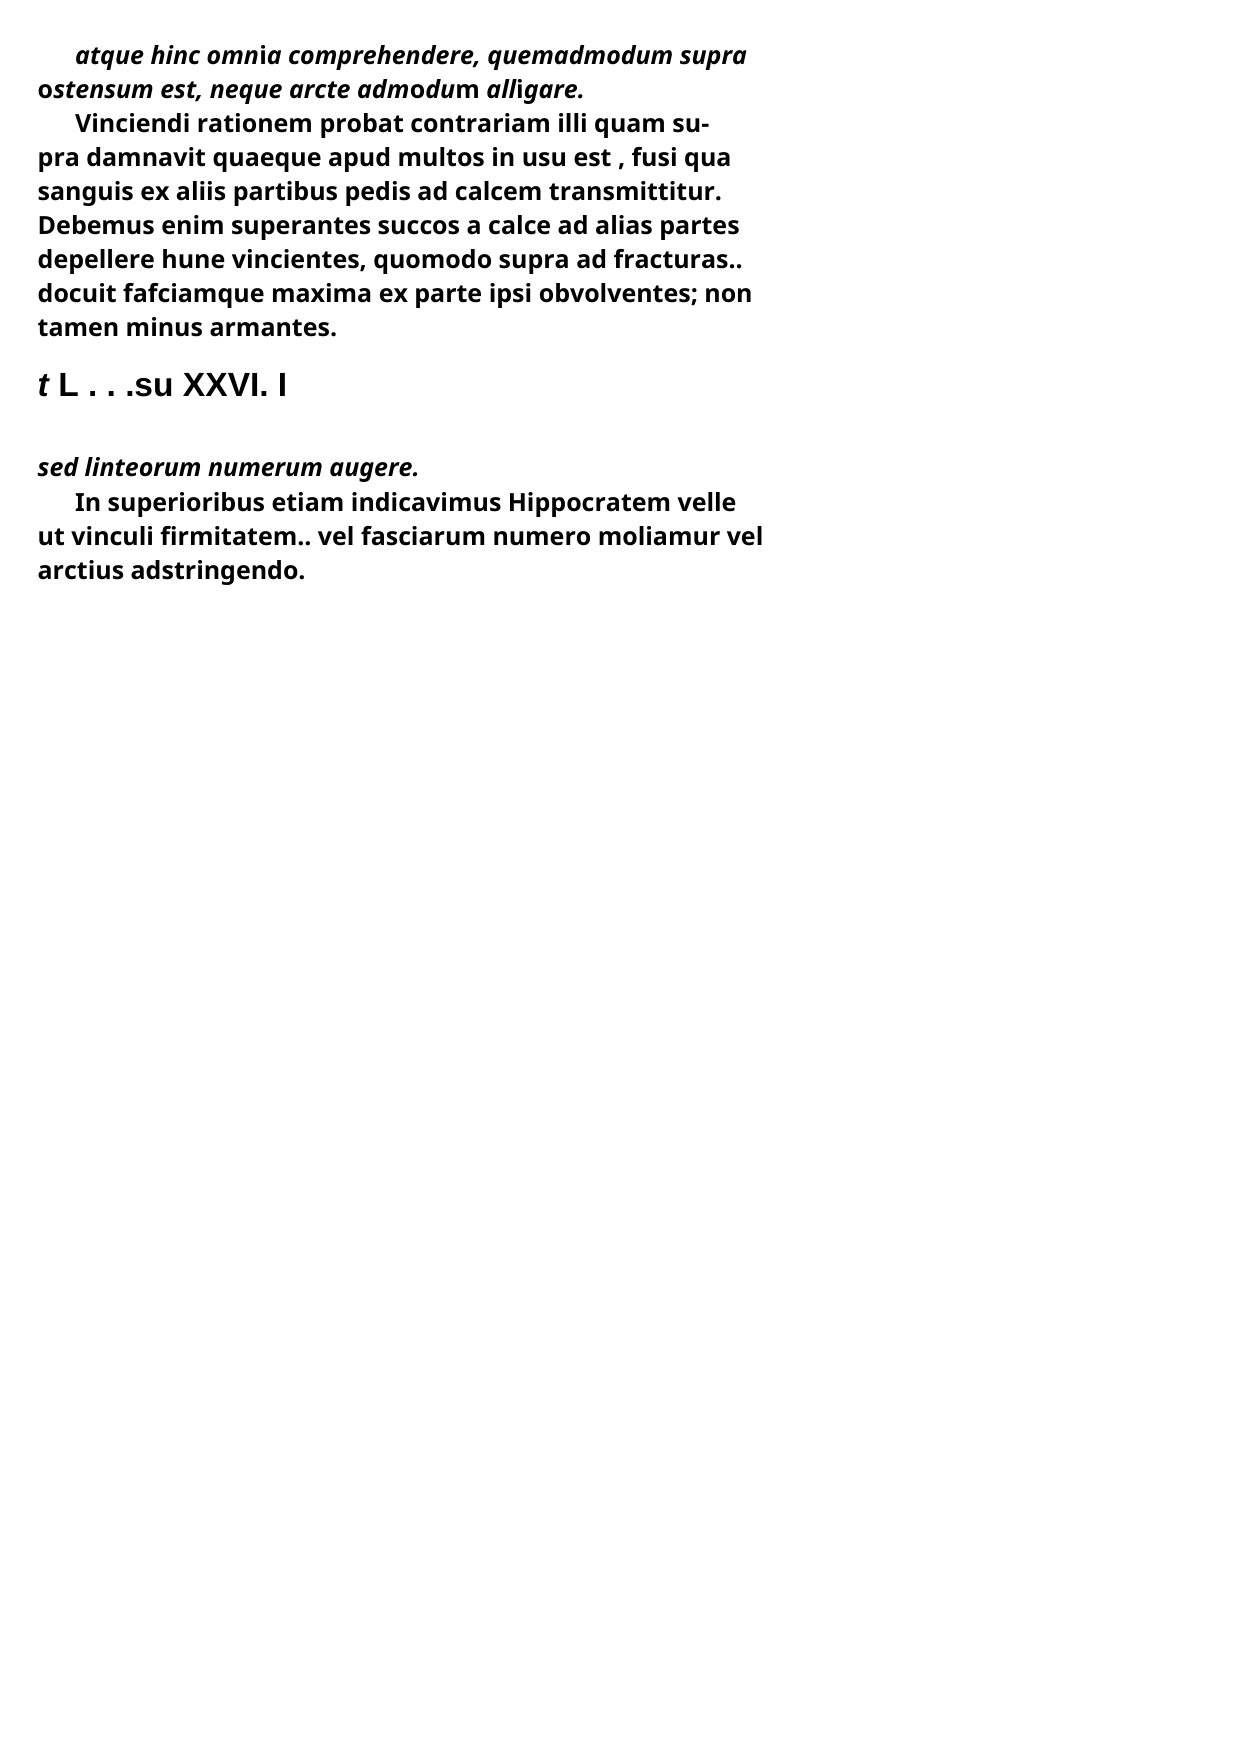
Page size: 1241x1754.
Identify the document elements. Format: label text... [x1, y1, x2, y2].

subtitle t L . . .su XXVI. I [37, 365, 1203, 403]
text Vinciendi rationem probat contrariam illi quam su- pra damnavit quaeque apud multos in usu est , fusi qua sanguis ex aliis partibus pedis ad calcem transmittitur. Debemus enim superantes succos a calce ad alias partes depellere hune vincientes, quomodo supra ad fracturas.. docuit fafciamque maxima ex parte ipsi obvolventes; non tamen minus armantes. [37, 106, 1203, 344]
text sed linteorum numerum augere. [37, 416, 1203, 484]
text atque hinc omnia comprehendere, quemadmodum supra ostensum est, neque arcte admodum alligare. [37, 37, 1203, 106]
text In superioribus etiam indicavimus Hippocratem velle ut vinculi firmitatem.. vel fasciarum numero moliamur vel arctius adstringendo. [37, 484, 1203, 586]
